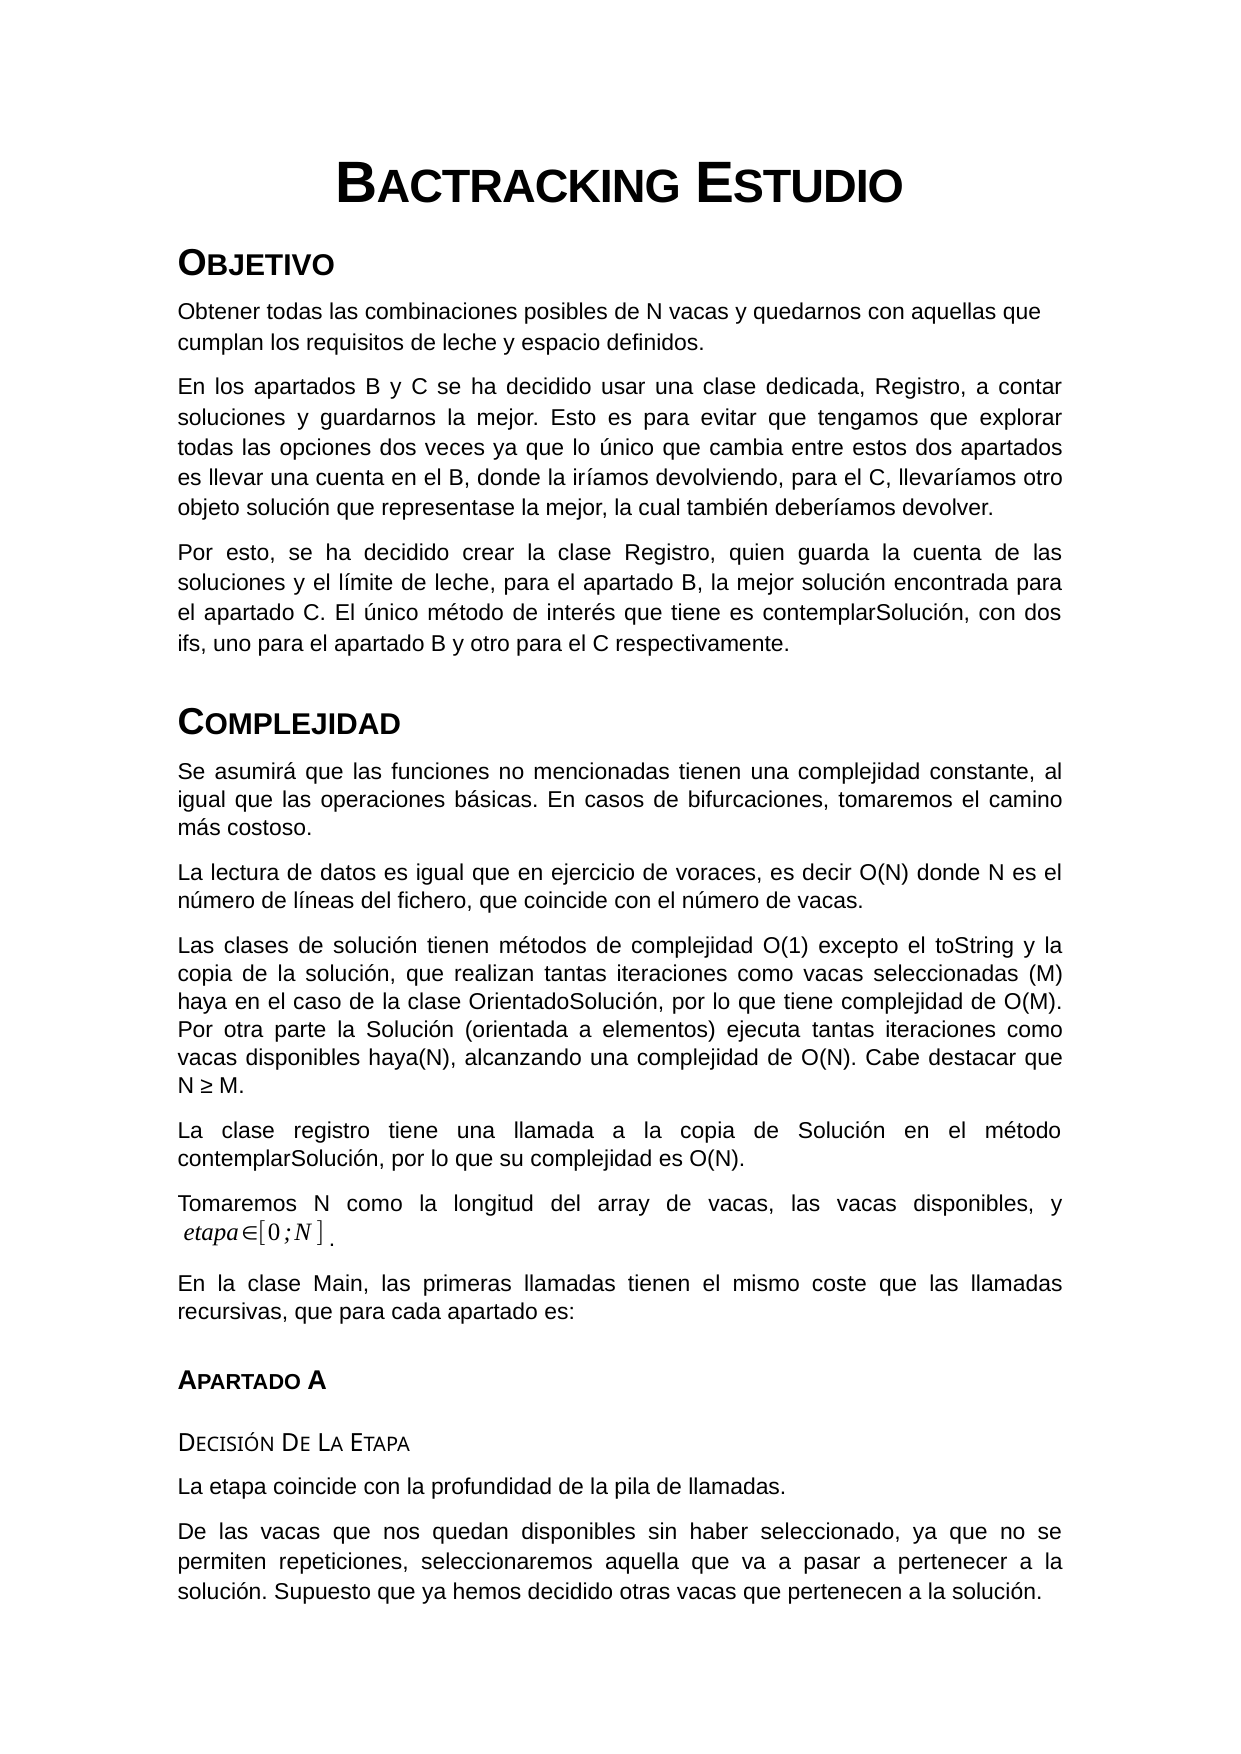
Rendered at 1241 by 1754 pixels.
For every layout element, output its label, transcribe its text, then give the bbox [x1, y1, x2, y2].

text De las vacas que nos quedan disponibles sin haber seleccionado, ya que no se permiten repeticiones, seleccionaremos aquella que va a pasar a pertenecer a la solución. Supuesto que ya hemos decidido otras vacas que pertenecen a la solución. [177, 1518, 1063, 1605]
subtitle Apartado A [177, 1364, 1063, 1395]
text Las clases de solución tienen métodos de complejidad O(1) excepto el toString y la copia de la solución, que realizan tantas iteraciones como vacas seleccionadas (M) haya en el caso de la clase OrientadoSolución, por lo que tiene complejidad de O(M). Por otra parte la Solución (orientada a elementos) ejecuta tantas iteraciones como vacas disponibles haya(N), alcanzando una complejidad de O(N). Cabe destacar que N ≥ M. [177, 932, 1063, 1099]
subtitle Objetivo [177, 240, 1063, 283]
text En la clase Main, las primeras llamadas tienen el mismo coste que las llamadas recursivas, que para cada apartado es: [177, 1270, 1063, 1324]
text En los apartados B y C se ha decidido usar una clase dedicada, Registro, a contar soluciones y guardarnos la mejor. Esto es para evitar que tengamos que explorar todas las opciones dos veces ya que lo único que cambia entre estos dos apartados es llevar una cuenta en el B, donde la iríamos devolviendo, para el C, llevaríamos otro objeto solución que representase la mejor, la cual también deberíamos devolver. [177, 373, 1063, 520]
text Por esto, se ha decidido crear la clase Registro, quien guarda la cuenta de las soluciones y el límite de leche, para el apartado B, la mejor solución encontrada para el apartado C. El único método de interés que tiene es contemplarSolución, con dos ifs, uno para el apartado B y otro para el C respectivamente. [177, 539, 1063, 656]
text Se asumirá que las funciones no mencionadas tienen una complejidad constante, al igual que las operaciones básicas. En casos de bifurcaciones, tomaremos el camino más costoso. [177, 758, 1063, 840]
text La etapa coincide con la profundidad de la pila de llamadas. [177, 1473, 1063, 1499]
text La lectura de datos es igual que en ejercicio de voraces, es decir O(N) donde N es el número de líneas del fichero, que coincide con el número de vacas. [177, 859, 1063, 913]
subtitle Decisión De La Etapa [177, 1424, 1063, 1458]
text Obtener todas las combinaciones posibles de N vacas y quedarnos con aquellas que cumplan los requisitos de leche y espacio definidos. [177, 298, 1063, 355]
subtitle Complejidad [177, 699, 1063, 742]
text La clase registro tiene una llamada a la copia de Solución en el método contemplarSolución, por lo que su complejidad es O(N). [177, 1117, 1063, 1172]
text Tomaremos N como la longitud del array de vacas, las vacas disponibles, y . [177, 1190, 1063, 1252]
text Bactracking Estudio [177, 148, 1063, 215]
